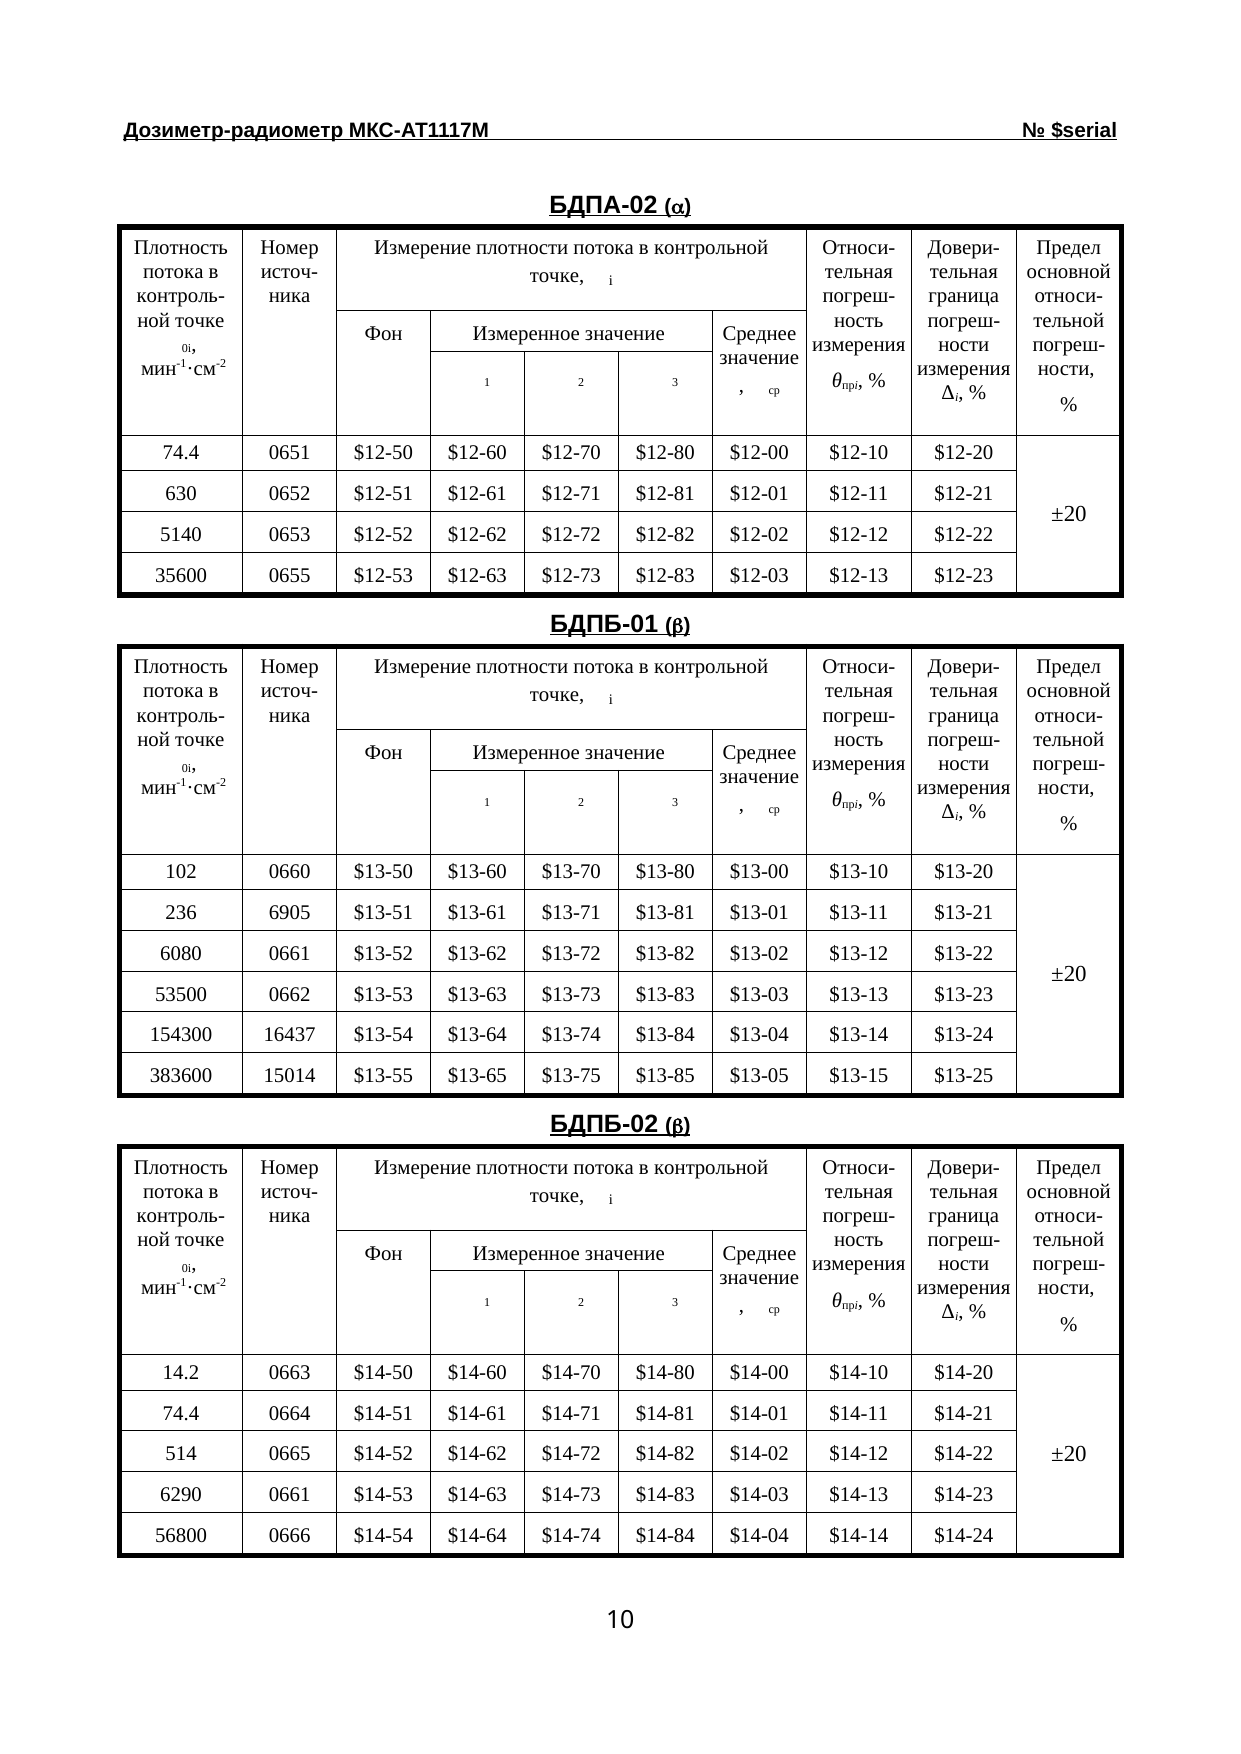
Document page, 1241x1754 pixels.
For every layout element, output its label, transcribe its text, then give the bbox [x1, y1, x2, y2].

table_cell Плотность потока в контроль-ной точке 0i, мин-1·см-2 [122, 230, 242, 434]
table_cell $13-82 [619, 931, 712, 971]
table_cell 1 [431, 1271, 524, 1354]
table_cell Относи-тельная погреш-ность измерения θпрi, % [807, 649, 911, 853]
table_cell $13-05 [713, 1053, 806, 1093]
table_cell $14-83 [619, 1472, 712, 1512]
table_cell $13-02 [713, 931, 806, 971]
table_cell 2 [525, 771, 618, 853]
table_cell 53500 [122, 972, 242, 1011]
table_cell $13-14 [807, 1012, 911, 1052]
table_cell $13-85 [619, 1053, 712, 1093]
table_cell $12-60 [431, 436, 524, 470]
table_cell Измеренное значение [431, 311, 712, 351]
table_cell Фон [337, 311, 430, 434]
table_cell $14-82 [619, 1431, 712, 1471]
table_cell $14-71 [525, 1391, 618, 1430]
table_cell 2 [525, 1271, 618, 1354]
table_cell $14-21 [912, 1391, 1016, 1430]
table_cell $14-63 [431, 1472, 524, 1512]
table_cell ±20 [1017, 436, 1119, 592]
table_cell Довери-тельная граница погреш-ности измерения Δi, % [912, 1149, 1016, 1354]
table_cell $14-62 [431, 1431, 524, 1471]
table_cell Фон [337, 730, 430, 853]
table_cell $13-53 [337, 972, 430, 1011]
table_header БДПБ-02 (b) [119, 1098, 1121, 1144]
table_cell $12-22 [912, 512, 1016, 552]
table_cell Измерение плотности потока в контрольной точке, i [337, 1149, 806, 1229]
table_cell $12-51 [337, 471, 430, 511]
table_cell $14-02 [713, 1431, 806, 1471]
table_cell $13-24 [912, 1012, 1016, 1052]
table_cell $13-84 [619, 1012, 712, 1052]
table_cell $14-81 [619, 1391, 712, 1430]
table_cell $13-83 [619, 972, 712, 1011]
table_cell $13-63 [431, 972, 524, 1011]
table_cell Измеренное значение [431, 730, 712, 770]
table_cell $12-73 [525, 553, 618, 592]
table_cell 2 [525, 352, 618, 434]
table_cell $13-01 [713, 890, 806, 930]
table_cell $13-70 [525, 855, 618, 889]
table_cell 6290 [122, 1472, 242, 1512]
table_cell Измерение плотности потока в контрольной точке, i [337, 230, 806, 310]
table_cell Предел основной относи-тельной погреш-ности, % [1017, 649, 1119, 853]
table_cell 3 [619, 771, 712, 853]
table_cell 0663 [243, 1355, 336, 1390]
table_cell Номер источ-ника [243, 649, 336, 853]
table_cell $12-20 [912, 436, 1016, 470]
table_cell $13-75 [525, 1053, 618, 1093]
table_cell Плотность потока в контроль-ной точке 0i, мин-1·см-2 [122, 649, 242, 853]
table_cell Плотность потока в контроль-ной точке 0i, мин-1·см-2 [122, 1149, 242, 1354]
table_cell $12-10 [807, 436, 911, 470]
table_cell Среднее значение, ср [713, 1231, 806, 1354]
table_cell 35600 [122, 553, 242, 592]
table_cell $14-73 [525, 1472, 618, 1512]
table_cell $13-03 [713, 972, 806, 1011]
table_cell Предел основной относи-тельной погреш-ности, % [1017, 1149, 1119, 1354]
table_cell $12-03 [713, 553, 806, 592]
table_cell $14-12 [807, 1431, 911, 1471]
table_cell $12-52 [337, 512, 430, 552]
table_cell $14-80 [619, 1355, 712, 1390]
table_cell Относи-тельная погреш-ность измерения θпрi, % [807, 1149, 911, 1354]
table_cell $13-64 [431, 1012, 524, 1052]
table_cell $13-60 [431, 855, 524, 889]
table_cell $13-51 [337, 890, 430, 930]
table_cell 0655 [243, 553, 336, 592]
table_cell $12-83 [619, 553, 712, 592]
table_cell $13-04 [713, 1012, 806, 1052]
table_cell 74.4 [122, 1391, 242, 1430]
table_cell Среднее значение, ср [713, 730, 806, 853]
table_cell Фон [337, 1231, 430, 1354]
table_cell ±20 [1017, 1355, 1119, 1553]
table_cell $14-51 [337, 1391, 430, 1430]
table_header БДПБ-01 (b) [119, 598, 1121, 643]
table_cell 154300 [122, 1012, 242, 1052]
table_cell $13-61 [431, 890, 524, 930]
table_cell $13-25 [912, 1053, 1016, 1093]
table_cell $12-21 [912, 471, 1016, 511]
table_cell 0665 [243, 1431, 336, 1471]
table_cell $12-72 [525, 512, 618, 552]
table_cell $14-50 [337, 1355, 430, 1390]
table_cell $12-53 [337, 553, 430, 592]
table_cell Относи-тельная погреш-ность измерения θпрi, % [807, 230, 911, 434]
table_cell $14-60 [431, 1355, 524, 1390]
table_cell $13-22 [912, 931, 1016, 971]
table_cell 0662 [243, 972, 336, 1011]
table_cell 236 [122, 890, 242, 930]
table_cell $14-64 [431, 1513, 524, 1553]
table_cell ±20 [1017, 855, 1119, 1093]
table_cell $13-55 [337, 1053, 430, 1093]
table_cell $14-70 [525, 1355, 618, 1390]
table_cell 14.2 [122, 1355, 242, 1390]
table_cell $14-11 [807, 1391, 911, 1430]
table_cell Измеренное значение [431, 1231, 712, 1270]
table_cell $13-54 [337, 1012, 430, 1052]
table_cell 56800 [122, 1513, 242, 1553]
table_cell $14-20 [912, 1355, 1016, 1390]
table_cell 3 [619, 1271, 712, 1354]
table_cell $14-04 [713, 1513, 806, 1553]
table_cell 514 [122, 1431, 242, 1471]
table_cell 630 [122, 471, 242, 511]
table_cell 0666 [243, 1513, 336, 1553]
table_cell 74.4 [122, 436, 242, 470]
table_cell $12-70 [525, 436, 618, 470]
table_cell Довери-тельная граница погреш-ности измерения Δi, % [912, 649, 1016, 853]
table_cell $12-71 [525, 471, 618, 511]
table_cell Измерение плотности потока в контрольной точке, i [337, 649, 806, 729]
table_cell Номер источ-ника [243, 1149, 336, 1354]
table_cell 0661 [243, 1472, 336, 1512]
table_cell $13-65 [431, 1053, 524, 1093]
table_cell Предел основной относи-тельной погреш-ности, % [1017, 230, 1119, 434]
table_cell Номер источ-ника [243, 230, 336, 434]
table_cell $14-72 [525, 1431, 618, 1471]
table_cell $12-13 [807, 553, 911, 592]
table_cell $13-73 [525, 972, 618, 1011]
table_cell 16437 [243, 1012, 336, 1052]
table_cell $13-11 [807, 890, 911, 930]
table_cell $14-14 [807, 1513, 911, 1553]
table_cell Среднее значение, ср [713, 311, 806, 434]
table_cell $13-62 [431, 931, 524, 971]
table_cell 0651 [243, 436, 336, 470]
table_cell $14-53 [337, 1472, 430, 1512]
table_cell $13-20 [912, 855, 1016, 889]
table_cell 1 [431, 771, 524, 853]
table_cell 0653 [243, 512, 336, 552]
table_cell $14-74 [525, 1513, 618, 1553]
table_cell $14-01 [713, 1391, 806, 1430]
table_cell $13-71 [525, 890, 618, 930]
table_cell $13-81 [619, 890, 712, 930]
table_cell $13-15 [807, 1053, 911, 1093]
table_cell $13-12 [807, 931, 911, 971]
table_cell $13-13 [807, 972, 911, 1011]
table_cell 6905 [243, 890, 336, 930]
table_cell $12-12 [807, 512, 911, 552]
table_cell 102 [122, 855, 242, 889]
table_cell $14-22 [912, 1431, 1016, 1471]
table_cell $12-01 [713, 471, 806, 511]
table_cell $12-81 [619, 471, 712, 511]
table_cell $12-82 [619, 512, 712, 552]
table_cell $12-80 [619, 436, 712, 470]
table_cell $13-72 [525, 931, 618, 971]
table_cell $13-74 [525, 1012, 618, 1052]
table_cell $13-00 [713, 855, 806, 889]
table_cell $12-50 [337, 436, 430, 470]
table_cell $12-23 [912, 553, 1016, 592]
table_cell $13-10 [807, 855, 911, 889]
table_cell $14-03 [713, 1472, 806, 1512]
table_cell $14-10 [807, 1355, 911, 1390]
table_cell $14-54 [337, 1513, 430, 1553]
table_header БДПА-02 (a) [119, 179, 1121, 224]
table_cell $14-24 [912, 1513, 1016, 1553]
table_cell $12-62 [431, 512, 524, 552]
table_cell $14-13 [807, 1472, 911, 1512]
table_cell $13-52 [337, 931, 430, 971]
table_cell $14-00 [713, 1355, 806, 1390]
table_cell $12-61 [431, 471, 524, 511]
table_cell Довери-тельная граница погреш-ности измерения Δi, % [912, 230, 1016, 434]
table_cell 0664 [243, 1391, 336, 1430]
table_cell $14-84 [619, 1513, 712, 1553]
table_cell 5140 [122, 512, 242, 552]
table_cell $12-02 [713, 512, 806, 552]
table_cell $13-21 [912, 890, 1016, 930]
table_cell 1 [431, 352, 524, 434]
table_cell $12-63 [431, 553, 524, 592]
table_cell 0652 [243, 471, 336, 511]
table_cell 3 [619, 352, 712, 434]
table_cell 6080 [122, 931, 242, 971]
table_cell $12-11 [807, 471, 911, 511]
table_cell $14-23 [912, 1472, 1016, 1512]
table_cell 383600 [122, 1053, 242, 1093]
table_cell $14-61 [431, 1391, 524, 1430]
table_cell 0660 [243, 855, 336, 889]
table_cell 0661 [243, 931, 336, 971]
table_cell $13-50 [337, 855, 430, 889]
table_cell $12-00 [713, 436, 806, 470]
table_cell $14-52 [337, 1431, 430, 1471]
table_cell $13-80 [619, 855, 712, 889]
table_cell 15014 [243, 1053, 336, 1093]
table_cell $13-23 [912, 972, 1016, 1011]
